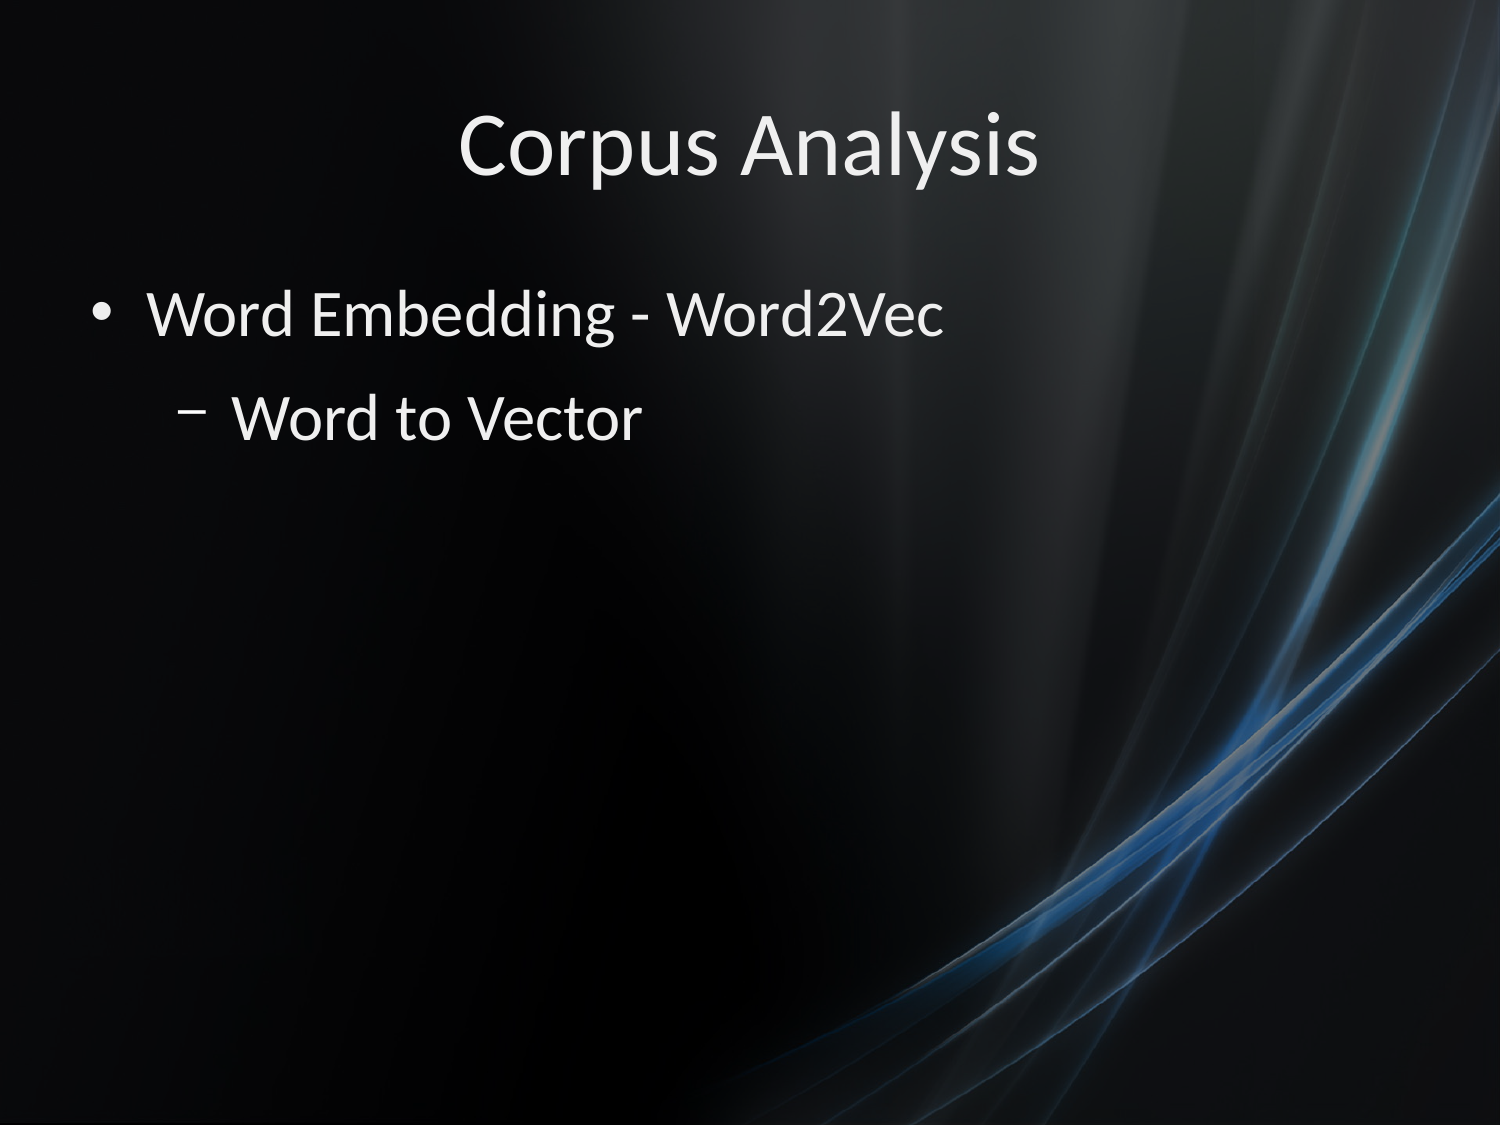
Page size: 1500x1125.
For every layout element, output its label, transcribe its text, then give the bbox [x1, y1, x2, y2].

title Corpus Analysis [75, 45, 1425, 233]
text_box [0, 0, 1500, 1125]
list Word Embedding - Word2Vec Word to Vector [75, 262, 1426, 1005]
